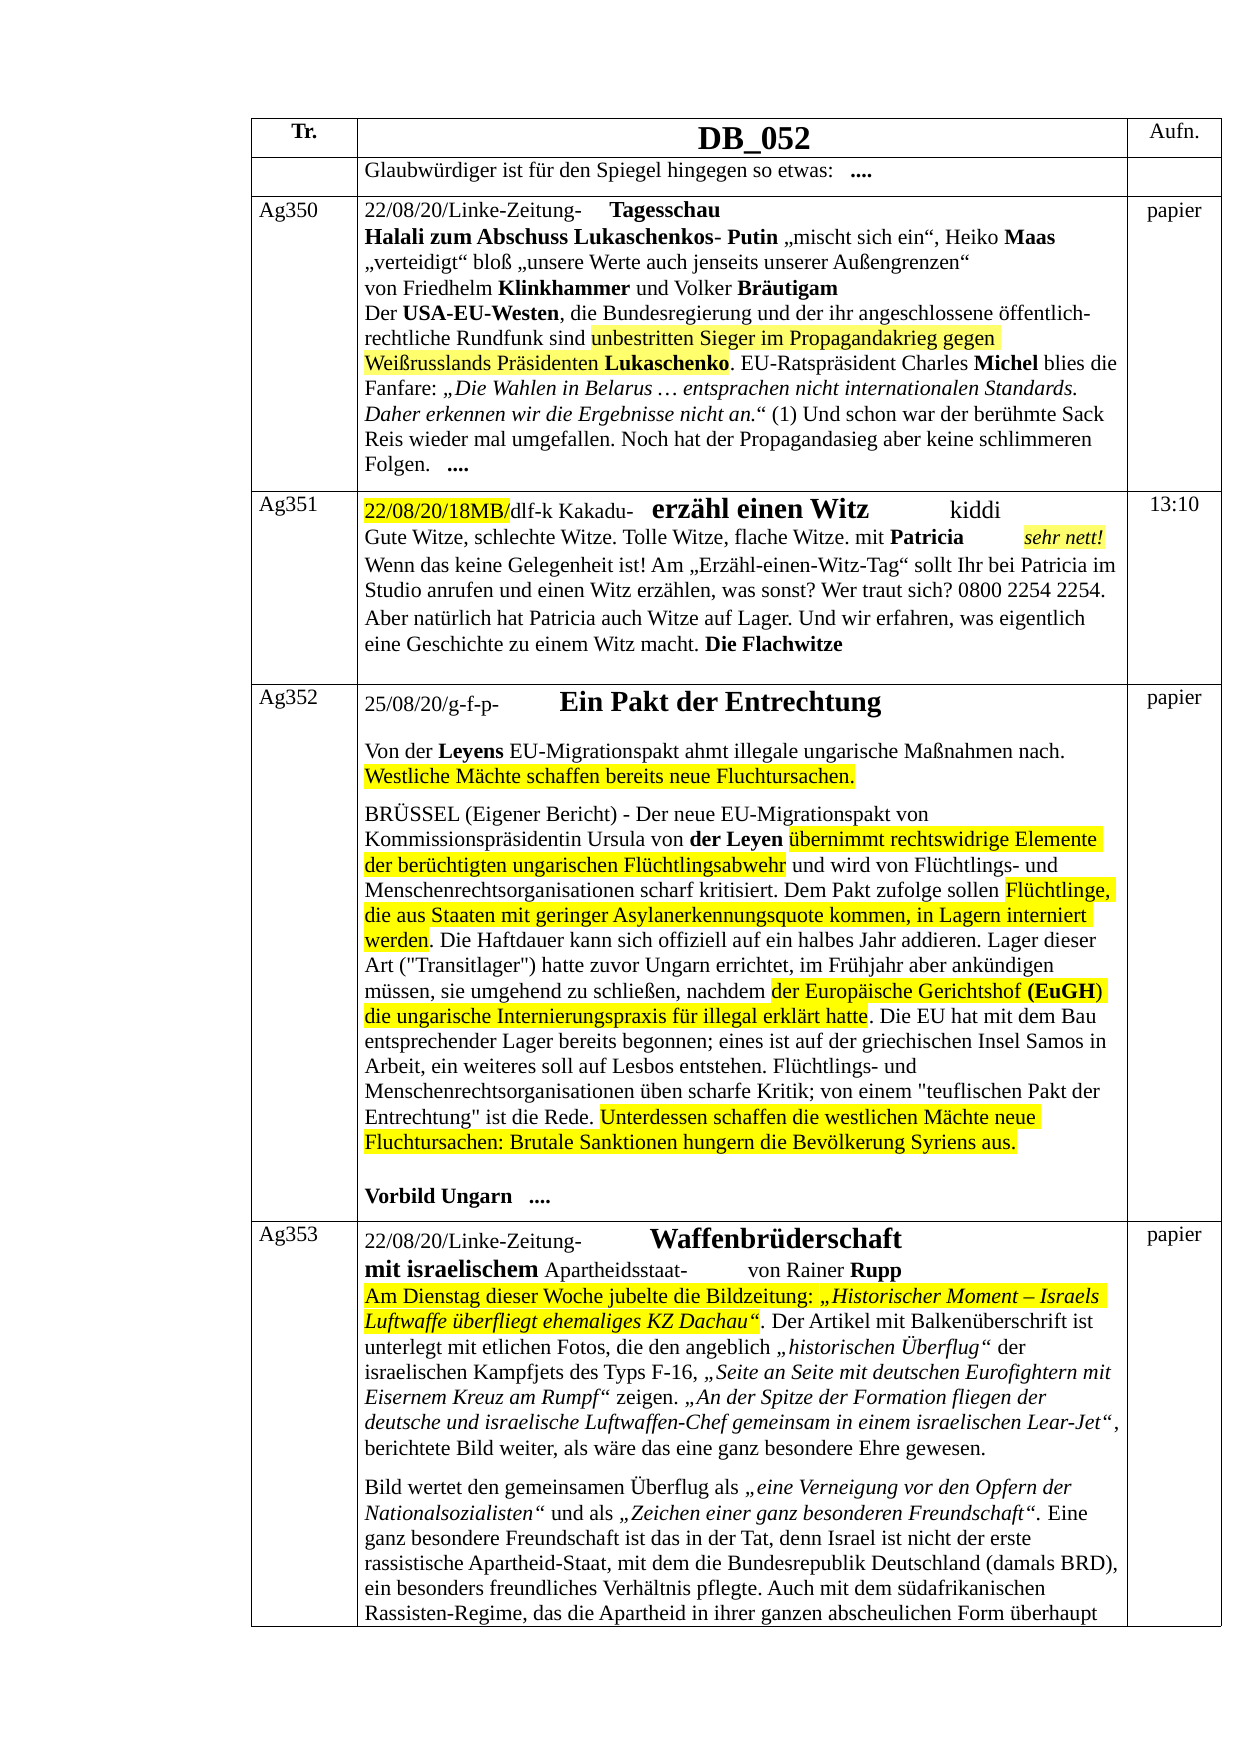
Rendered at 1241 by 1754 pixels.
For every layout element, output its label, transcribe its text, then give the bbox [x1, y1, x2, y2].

table_cell Glaubwürdiger ist für den Spiegel hingegen so etwas: .... [358, 158, 1127, 196]
table_cell papier [1128, 197, 1221, 491]
table_cell 13:10 [1128, 492, 1221, 684]
table_cell 25/08/20/g-f-p- Ein Pakt der Entrechtung Von der Leyens EU-Migrationspakt ahmt illegale ungarische Maßnahmen nach. Westliche Mächte schaffen bereits neue Fluchtursachen. BRÜSSEL (Eigener Bericht) - Der neue EU-Migrationspakt von Kommissionspräsidentin Ursula von der Leyen übernimmt rechtswidrige Elemente der berüchtigten ungarischen Flüchtlingsabwehr und wird von Flüchtlings- und Menschenrechtsorganisationen scharf kritisiert. Dem Pakt zufolge sollen Flüchtlinge, die aus Staaten mit geringer Asylanerkennungsquote kommen, in Lagern interniert werden. Die Haftdauer kann sich offiziell auf ein halbes Jahr addieren. Lager dieser Art ("Transitlager") hatte zuvor Ungarn errichtet, im Frühjahr aber ankündigen müssen, sie umgehend zu schließen, nachdem der Europäische Gerichtshof (EuGH) die ungarische Internierungspraxis für illegal erklärt hatte. Die EU hat mit dem Bau entsprechender Lager bereits begonnen; eines ist auf der griechischen Insel Samos in Arbeit, ein weiteres soll auf Lesbos entstehen. Flüchtlings- und Menschenrechtsorganisationen üben scharfe Kritik; von einem "teuflischen Pakt der Entrechtung" ist die Rede. Unterdessen schaffen die westlichen Mächte neue Fluchtursachen: Brutale Sanktionen hungern die Bevölkerung Syriens aus. Vorbild Ungarn .... [358, 685, 1127, 1221]
table_cell [1128, 158, 1221, 196]
table_cell Ag353 [252, 1222, 357, 1626]
table_header Aufn. [1128, 119, 1221, 157]
table_cell [252, 158, 357, 196]
table_cell papier [1128, 685, 1221, 1221]
table_cell 22/08/20/Linke-Zeitung- Waffenbrüderschaft mit israelischem Apartheidsstaat- von Rainer Rupp Am Dienstag dieser Woche jubelte die Bildzeitung: „Historischer Moment – Israels Luftwaffe überfliegt ehemaliges KZ Dachau“. Der Artikel mit Balkenüberschrift ist unterlegt mit etlichen Fotos, die den angeblich „historischen Überflug“ der israelischen Kampfjets des Typs F-16, „Seite an Seite mit deutschen Eurofightern mit Eisernem Kreuz am Rumpf“ zeigen. „An der Spitze der Formation fliegen der deutsche und israelische Luftwaffen-Chef gemeinsam in einem israelischen Lear-Jet“, berichtete Bild weiter, als wäre das eine ganz besondere Ehre gewesen. Bild wertet den gemeinsamen Überflug als „eine Verneigung vor den Opfern der Nationalsozialisten“ und als „Zeichen einer ganz besonderen Freundschaft“. Eine ganz besondere Freundschaft ist das in der Tat, denn Israel ist nicht der erste rassistische Apartheid-Staat, mit dem die Bundesrepublik Deutschland (damals BRD), ein besonders freundliches Verhältnis pflegte. Auch mit dem südafrikanischen Rassisten-Regime, das die Apartheid in ihrer ganzen abscheulichen Form überhaupt [358, 1222, 1127, 1626]
table_header DB_052 [358, 119, 1127, 157]
table_cell 22/08/20/Linke-Zeitung- Tagesschau Halali zum Abschuss Lukaschenkos- Putin „mischt sich ein“, Heiko Maas „verteidigt“ bloß „unsere Werte auch jenseits unserer Außengrenzen“ von Friedhelm Klinkhammer und Volker Bräutigam Der USA-EU-Westen, die Bundesregierung und der ihr angeschlossene öffentlich-rechtliche Rundfunk sind unbestritten Sieger im Propagandakrieg gegen Weißrusslands Präsidenten Lukaschenko. EU-Ratspräsident Charles Michel blies die Fanfare: „Die Wahlen in Belarus … entsprachen nicht internationalen Standards. Daher erkennen wir die Ergebnisse nicht an.“ (1) Und schon war der berühmte Sack Reis wieder mal umgefallen. Noch hat der Propagandasieg aber keine schlimmeren Folgen. .... [358, 197, 1127, 491]
table_cell Ag352 [252, 685, 357, 1221]
table_cell papier [1128, 1222, 1221, 1626]
table_cell Ag351 [252, 492, 357, 684]
table_header ­Tr. [252, 119, 357, 157]
table_cell 22/08/20/18MB/dlf-k Kakadu- erzähl einen Witz kiddi Gute Witze, schlechte Witze. Tolle Witze, flache Witze. mit Patricia sehr nett! Wenn das keine Gelegenheit ist! Am „Erzähl-einen-Witz-Tag“ sollt Ihr bei Patricia im Studio anrufen und einen Witz erzählen, was sonst? Wer traut sich? 0800 2254 2254. Aber natürlich hat Patricia auch Witze auf Lager. Und wir erfahren, was eigentlich eine Geschichte zu einem Witz macht. Die Flachwitze [358, 492, 1127, 684]
table_cell Ag350 [252, 197, 357, 491]
